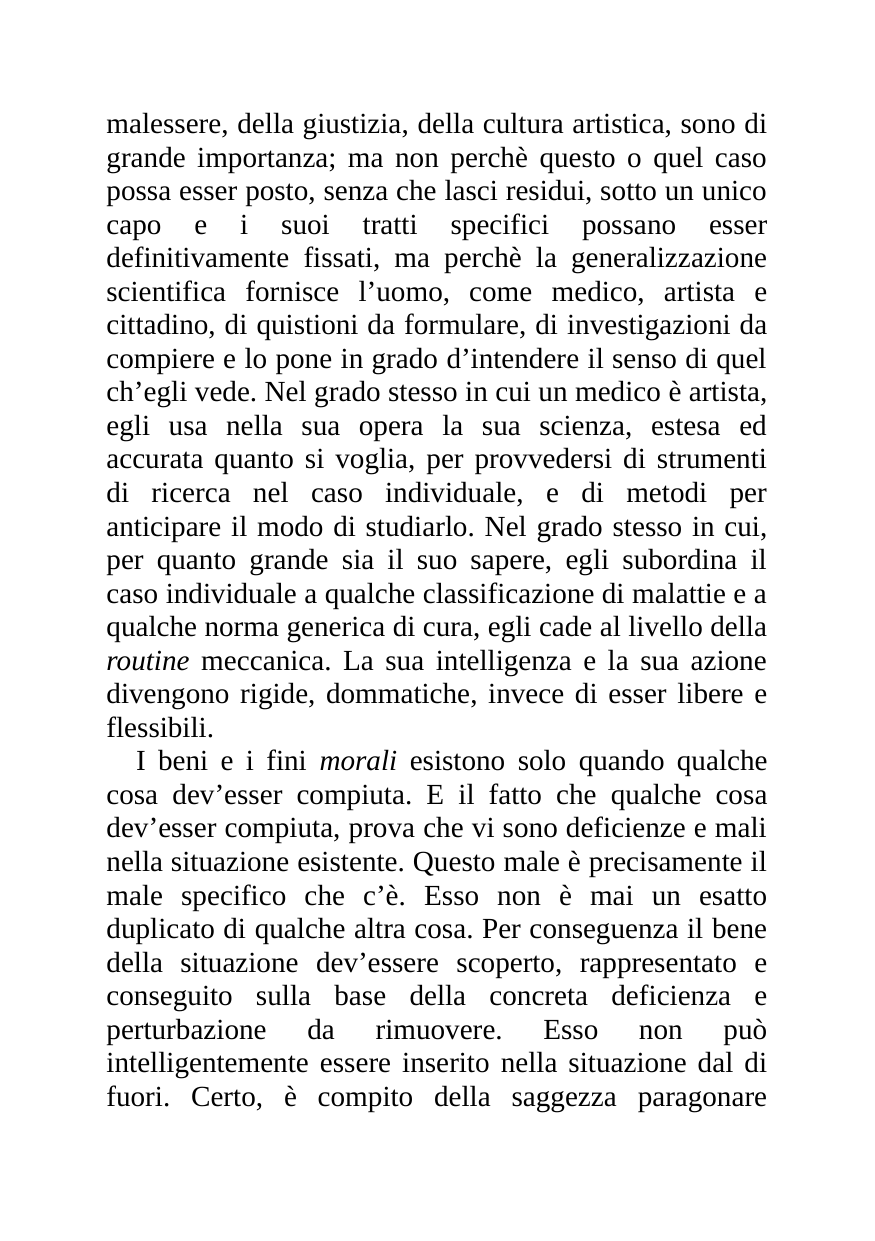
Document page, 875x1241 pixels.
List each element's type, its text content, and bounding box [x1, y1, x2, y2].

text malessere, della giustizia, della cultura artistica, sono di grande importanza; ma non perchè questo o quel caso possa esser posto, senza che lasci residui, sotto un unico capo e i suoi tratti specifici possano esser definitivamente fissati, ma perchè la generalizzazione scientifica fornisce l’uomo, come medico, artista e cittadino, di quistioni da formulare, di investigazioni da compiere e lo pone in grado d’intendere il senso di quel ch’egli vede. Nel grado stesso in cui un medico è artista, egli usa nella sua opera la sua scienza, estesa ed accurata quanto si voglia, per provvedersi di strumenti di ricerca nel caso individuale, e di metodi per anticipare il modo di studiarlo. Nel grado stesso in cui, per quanto grande sia il suo sapere, egli subordina il caso individuale a qualche classificazione di malattie e a qualche norma generica di cura, egli cade al livello della routine meccanica. La sua intelligenza e la sua azione divengono rigide, dommatiche, invece di esser libere e flessibili. [106, 106, 768, 743]
text I beni e i fini morali esistono solo quando qualche cosa dev’esser compiuta. E il fatto che qualche cosa dev’esser compiuta, prova che vi sono deficienze e mali nella situazione esistente. Questo male è precisamente il male specifico che c’è. Esso non è mai un esatto duplicato di qualche altra cosa. Per conseguenza il bene della situazione dev’essere scoperto, rappresentato e conseguito sulla base della concreta deficienza e perturbazione da rimuovere. Esso non può intelligentemente essere inserito nella situazione dal di fuori. Certo, è compito della saggezza paragonare [106, 743, 768, 1112]
